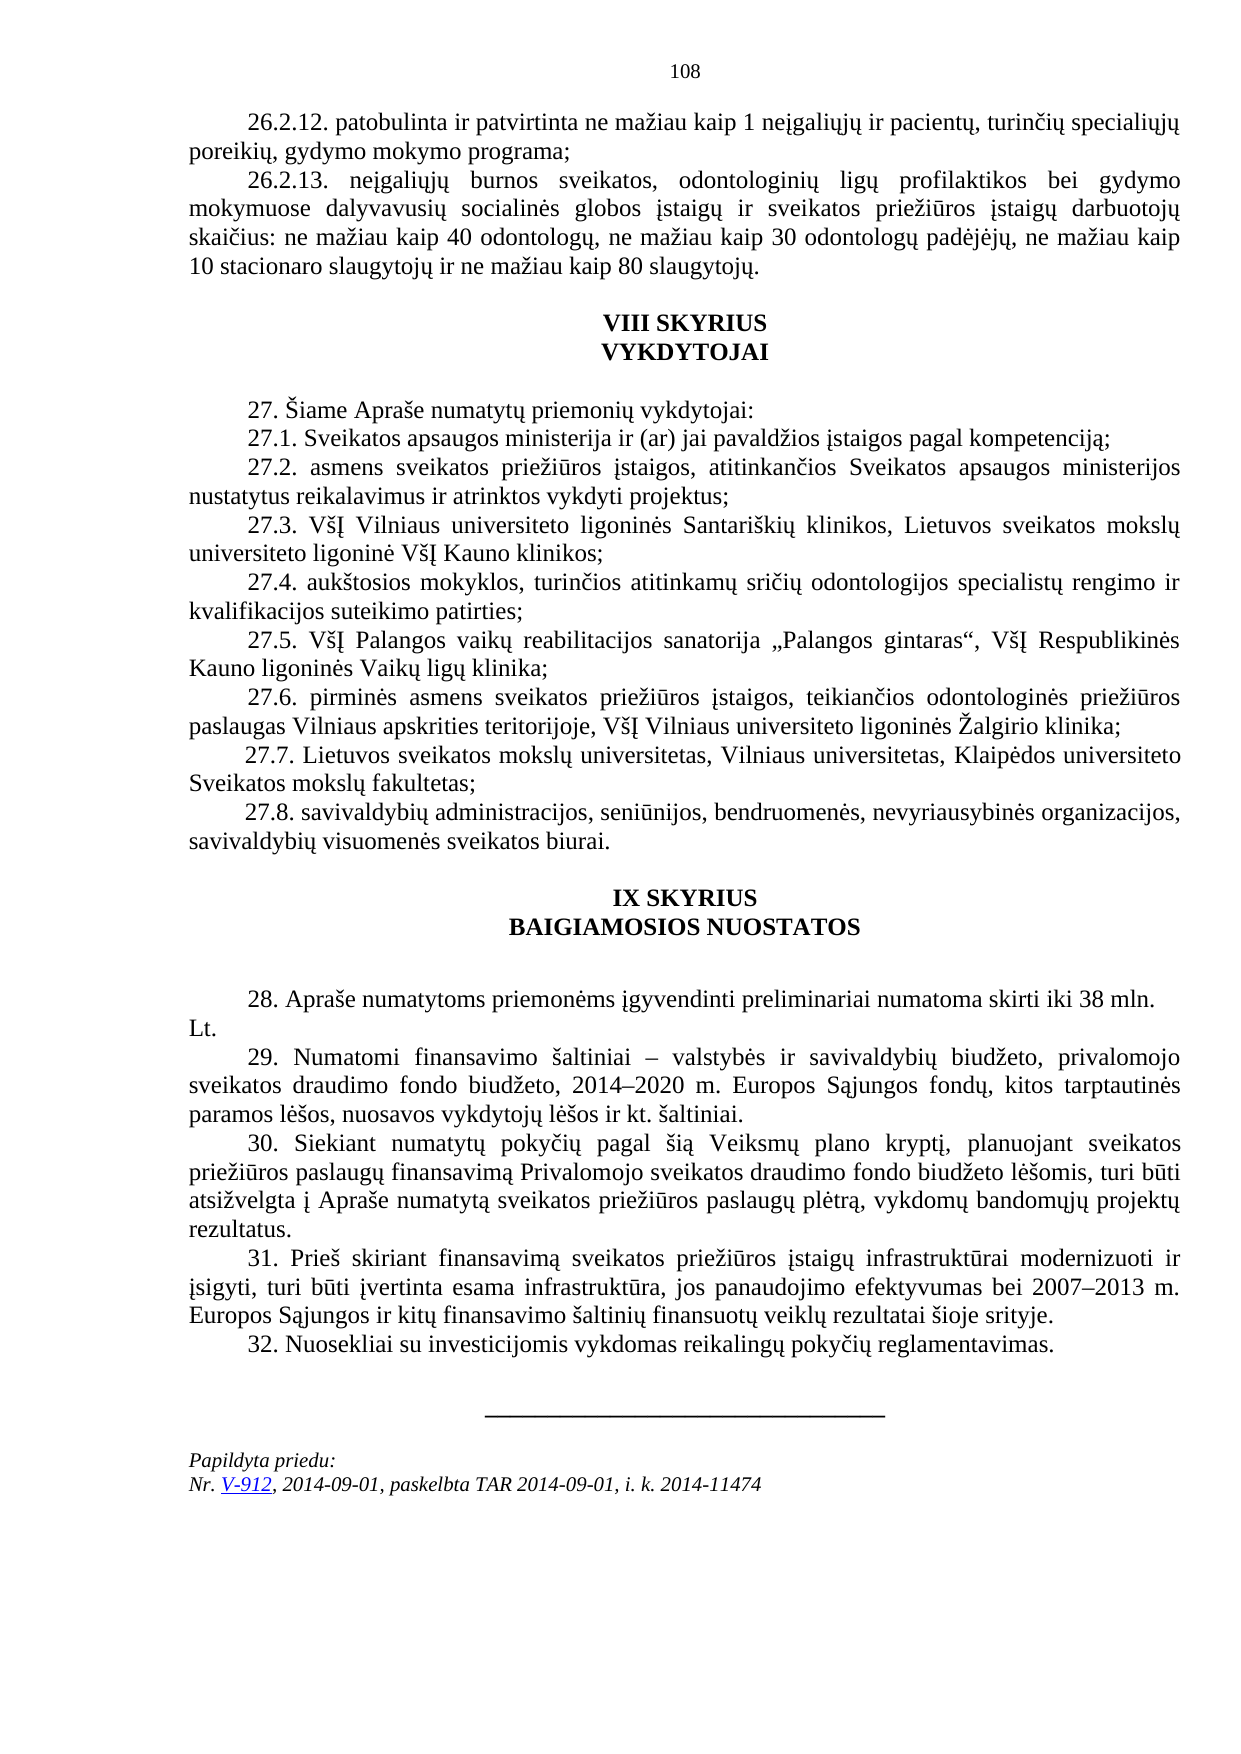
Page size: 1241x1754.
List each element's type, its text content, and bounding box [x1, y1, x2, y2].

text 27.7. Lietuvos sveikatos mokslų universitetas, Vilniaus universitetas, Klaipėdos universiteto Sveikatos mokslų fakultetas; [188, 740, 1181, 797]
text 27.6. pirminės asmens sveikatos priežiūros įstaigos, teikiančios odontologinės priežiūros paslaugas Vilniaus apskrities teritorijoje, VšĮ Vilniaus universiteto ligoninės Žalgirio klinika; [188, 682, 1181, 740]
text VIII SKYRIUS [188, 308, 1181, 337]
text 26.2.12. patobulinta ir patvirtinta ne mažiau kaip 1 neįgaliųjų ir pacientų, turinčių specialiųjų poreikių, gydymo mokymo programa; [188, 107, 1181, 165]
text VYKDYTOJAI [188, 337, 1181, 366]
text 32. Nuosekliai su investicijomis vykdomas reikalingų pokyčių reglamentavimas. [247, 1329, 1181, 1358]
text 27.8. savivaldybių administracijos, seniūnijos, bendruomenės, nevyriausybinės organizacijos, savivaldybių visuomenės sveikatos biurai. [188, 797, 1181, 855]
text 27.1. Sveikatos apsaugos ministerija ir (ar) jai pavaldžios įstaigos pagal kompetenciją; [188, 423, 1181, 452]
text 29. Numatomi finansavimo šaltiniai – valstybės ir savivaldybių biudžeto, privalomojo sveikatos draudimo fondo biudžeto, 2014–2020 m. Europos Sąjungos fondų, kitos tarptautinės paramos lėšos, nuosavos vykdytojų lėšos ir kt. šaltiniai. [188, 1042, 1181, 1128]
text 27.2. asmens sveikatos priežiūros įstaigos, atitinkančios Sveikatos apsaugos ministerijos nustatytus reikalavimus ir atrinktos vykdyti projektus; [188, 452, 1181, 510]
text 30. Siekiant numatytų pokyčių pagal šią Veiksmų plano kryptį, planuojant sveikatos priežiūros paslaugų finansavimą Privalomojo sveikatos draudimo fondo biudžeto lėšomis, turi būti atsižvelgta į Apraše numatytą sveikatos priežiūros paslaugų plėtrą, vykdomų bandomųjų projektų rezultatus. [188, 1128, 1181, 1243]
text 27.3. VšĮ Vilniaus universiteto ligoninės Santariškių klinikos, Lietuvos sveikatos mokslų universiteto ligoninė VšĮ Kauno klinikos; [188, 510, 1181, 567]
text Nr. V-912, 2014-09-01, paskelbta TAR 2014-09-01, i. k. 2014-11474 [188, 1472, 1181, 1496]
text 28. Apraše numatytoms priemonėms įgyvendinti preliminariai numatoma skirti iki 38 mln. Lt. [188, 984, 1181, 1042]
text 27.4. aukštosios mokyklos, turinčios atitinkamų sričių odontologijos specialistų rengimo ir kvalifikacijos suteikimo patirties; [188, 567, 1181, 625]
text 27.5. VšĮ Palangos vaikų reabilitacijos sanatorija „Palangos gintaras“, VšĮ Respublikinės Kauno ligoninės Vaikų ligų klinika; [188, 625, 1181, 682]
text ________________________________ [188, 1391, 1181, 1419]
text IX SKYRIUS [188, 883, 1181, 912]
text 31. Prieš skiriant finansavimą sveikatos priežiūros įstaigų infrastruktūrai modernizuoti ir įsigyti, turi būti įvertinta esama infrastruktūra, jos panaudojimo efektyvumas bei 2007–2013 m. Europos Sąjungos ir kitų finansavimo šaltinių finansuotų veiklų rezultatai šioje srityje. [188, 1243, 1181, 1329]
text BAIGIAMOSIOS NUOSTATOS [188, 912, 1181, 941]
text 26.2.13. neįgaliųjų burnos sveikatos, odontologinių ligų profilaktikos bei gydymo mokymuose dalyvavusių socialinės globos įstaigų ir sveikatos priežiūros įstaigų darbuotojų skaičius: ne mažiau kaip 40 odontologų, ne mažiau kaip 30 odontologų padėjėjų, ne mažiau kaip 10 stacionaro slaugytojų ir ne mažiau kaip 80 slaugytojų. [188, 165, 1181, 280]
text 27. Šiame Apraše numatytų priemonių vykdytojai: [188, 395, 1181, 423]
text Papildyta priedu: [188, 1448, 1181, 1472]
